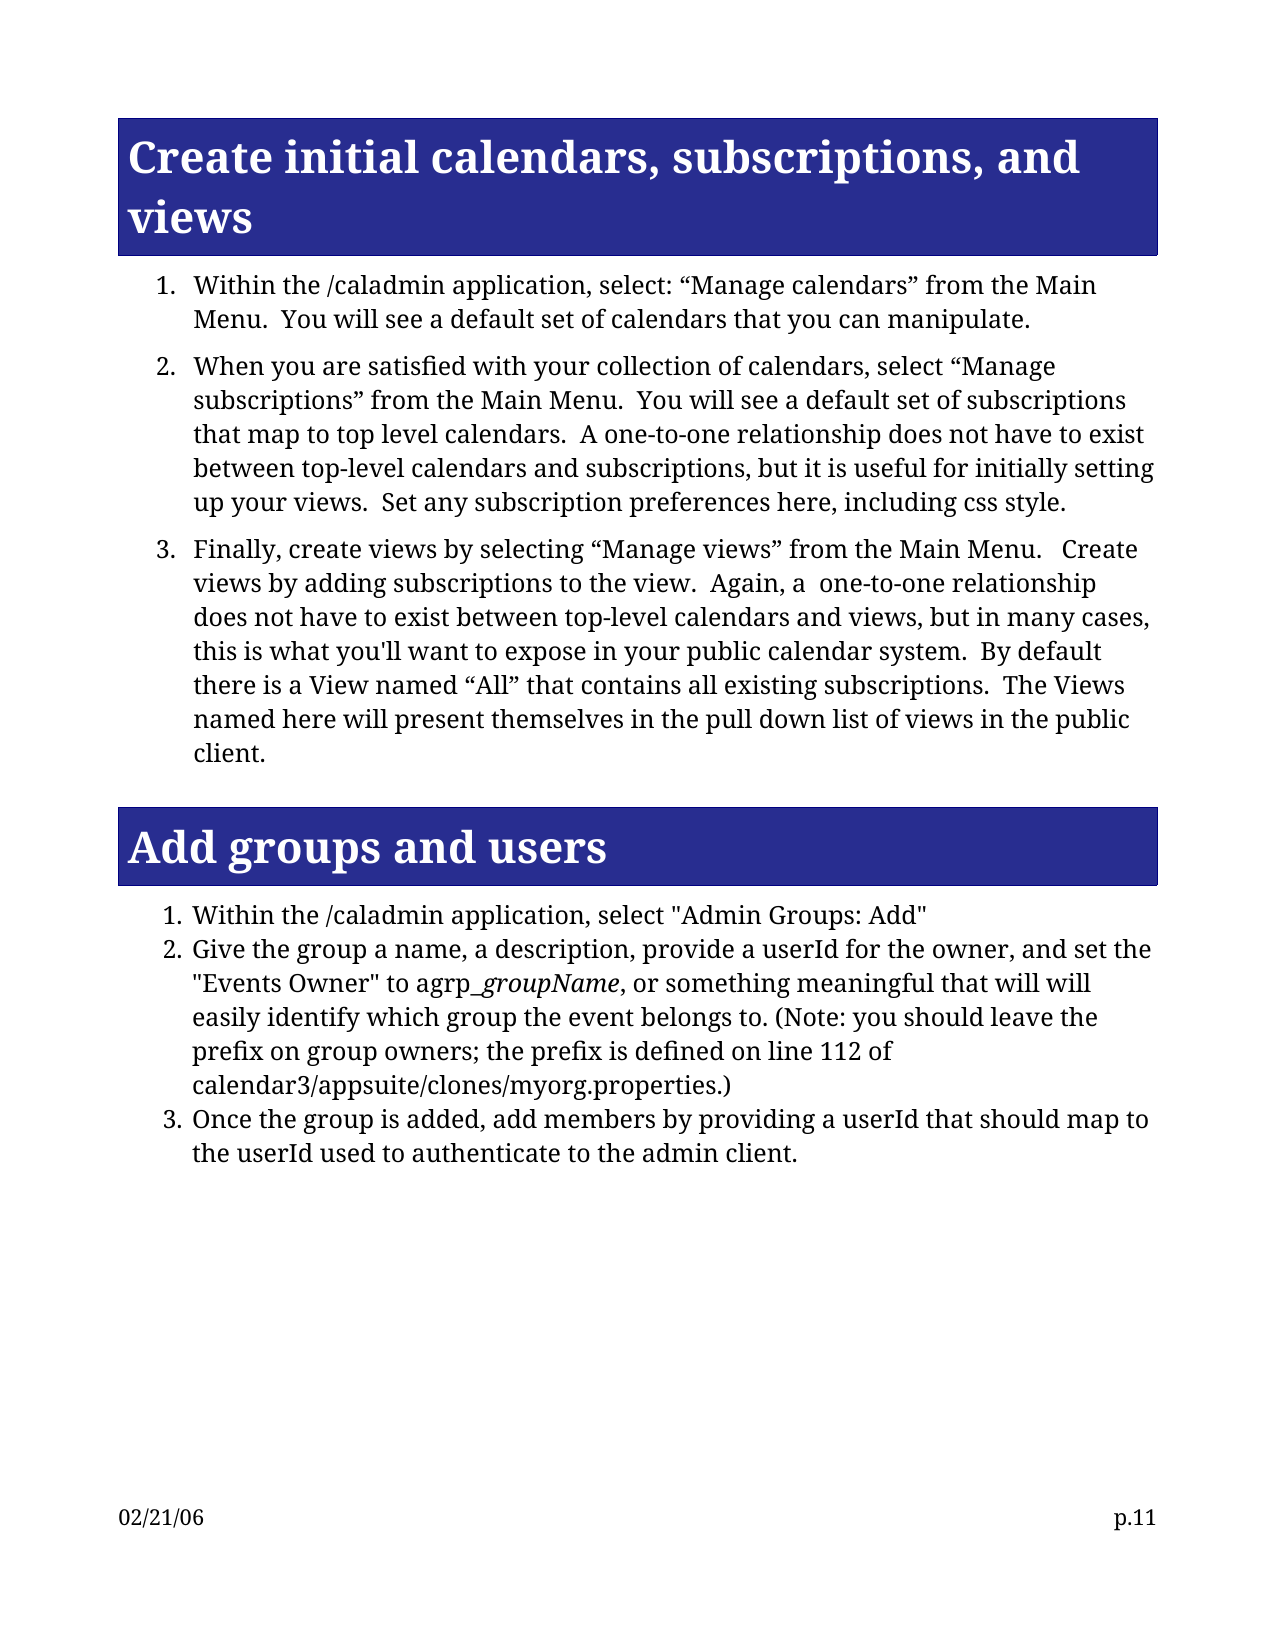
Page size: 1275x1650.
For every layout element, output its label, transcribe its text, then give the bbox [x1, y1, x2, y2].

list Give the group a name, a description, provide a userId for the owner, and set the "Events Owner" to agrp_groupName, or something meaningful that will will easily identify which group the event belongs to. (Note: you should leave the prefix on group owners; the prefix is defined on line 112 of calendar3/appsuite/clones/myorg.properties.) [162, 932, 1157, 1102]
subtitle Create initial calendars, subscriptions, and views [119, 119, 1157, 255]
subtitle Add groups and users [119, 808, 1157, 885]
list Once the group is added, add members by providing a userId that should map to the userId used to authenticate to the admin client. [162, 1102, 1157, 1170]
list Within the /caladmin application, select "Admin Groups: Add" [162, 897, 1157, 932]
list Within the /caladmin application, select: “Manage calendars” from the Main Menu. You will see a default set of calendars that you can manipulate. [156, 268, 1157, 336]
list Finally, create views by selecting “Manage views” from the Main Menu. Create views by adding subscriptions to the view. Again, a one-to-one relationship does not have to exist between top-level calendars and views, but in many cases, this is what you'll want to expose in your public calendar system. By default there is a View named “All” that contains all existing subscriptions. The Views named here will present themselves in the pull down list of views in the public client. [156, 531, 1157, 770]
list When you are satisfied with your collection of calendars, select “Manage subscriptions” from the Main Menu. You will see a default set of subscriptions that map to top level calendars. A one-to-one relationship does not have to exist between top-level calendars and subscriptions, but it is useful for initially setting up your views. Set any subscription preferences here, including css style. [156, 348, 1157, 519]
